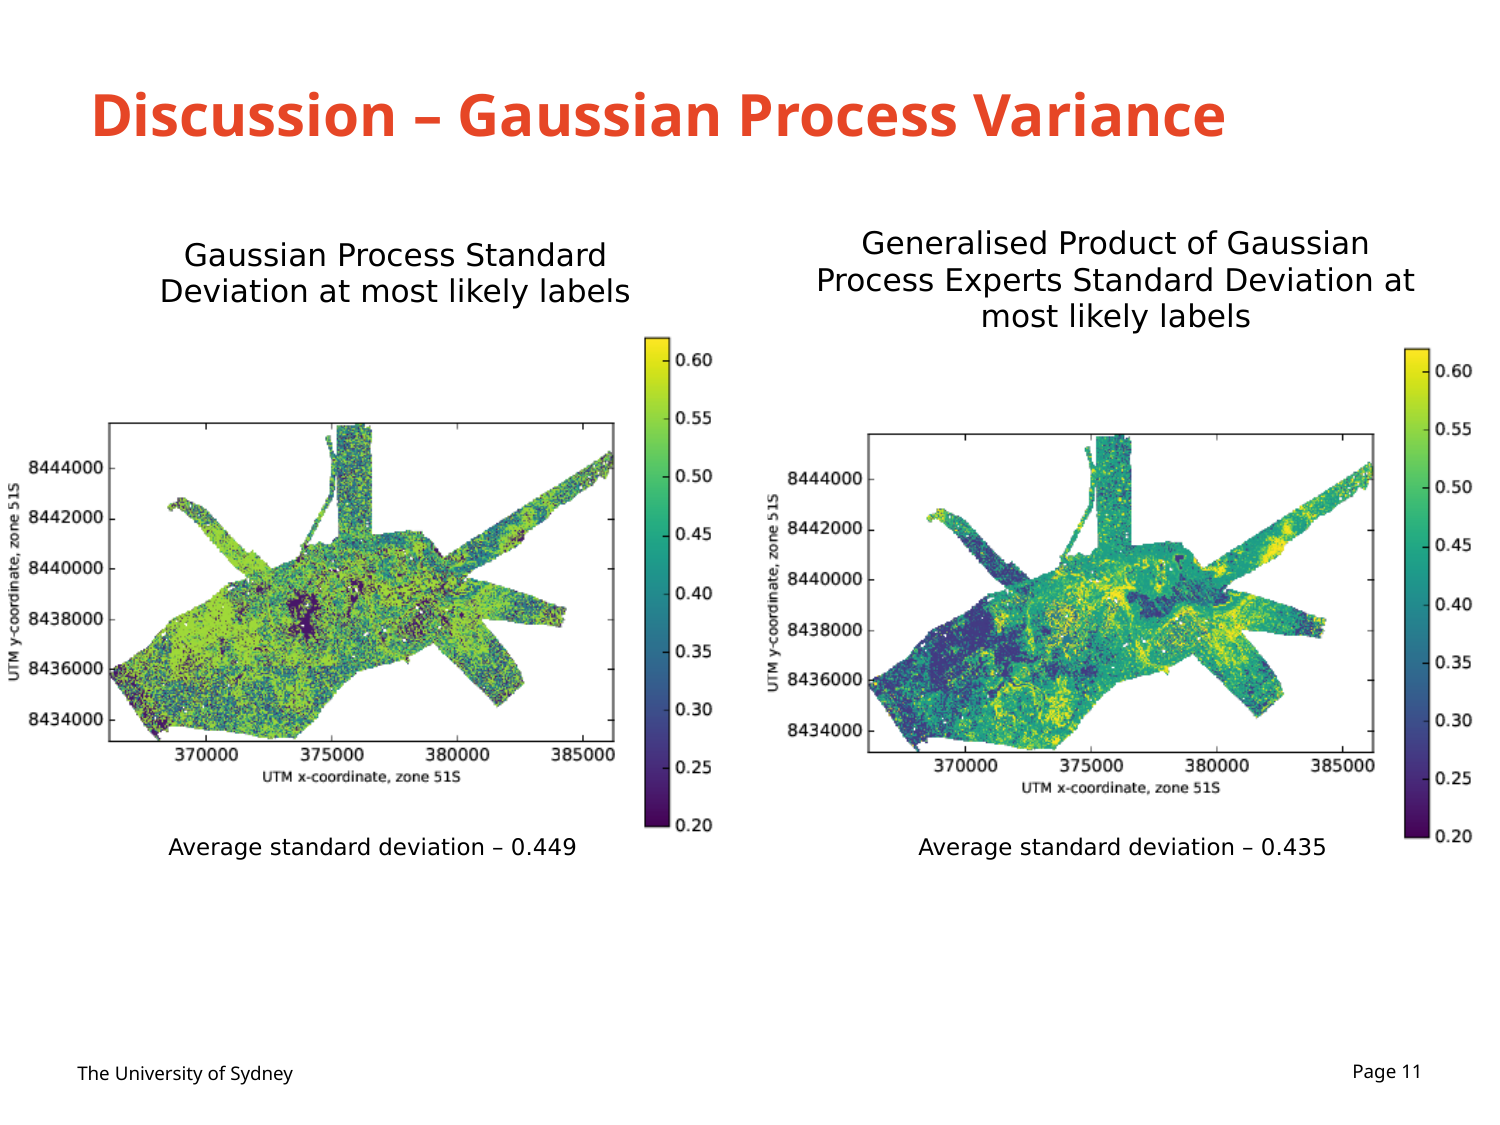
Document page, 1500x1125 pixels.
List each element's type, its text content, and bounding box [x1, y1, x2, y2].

text_box Average standard deviation – 0.435 [903, 826, 1353, 869]
title Discussion – Gaussian Process Variance [75, 19, 1425, 207]
picture [767, 342, 1486, 845]
text_box Gaussian Process Standard Deviation at most likely labels [94, 230, 697, 336]
text_box Generalised Product of Gaussian Process Experts Standard Deviation at most likely labels [785, 218, 1447, 342]
text_box Average standard deviation – 0.449 [153, 826, 603, 869]
picture [8, 336, 720, 839]
